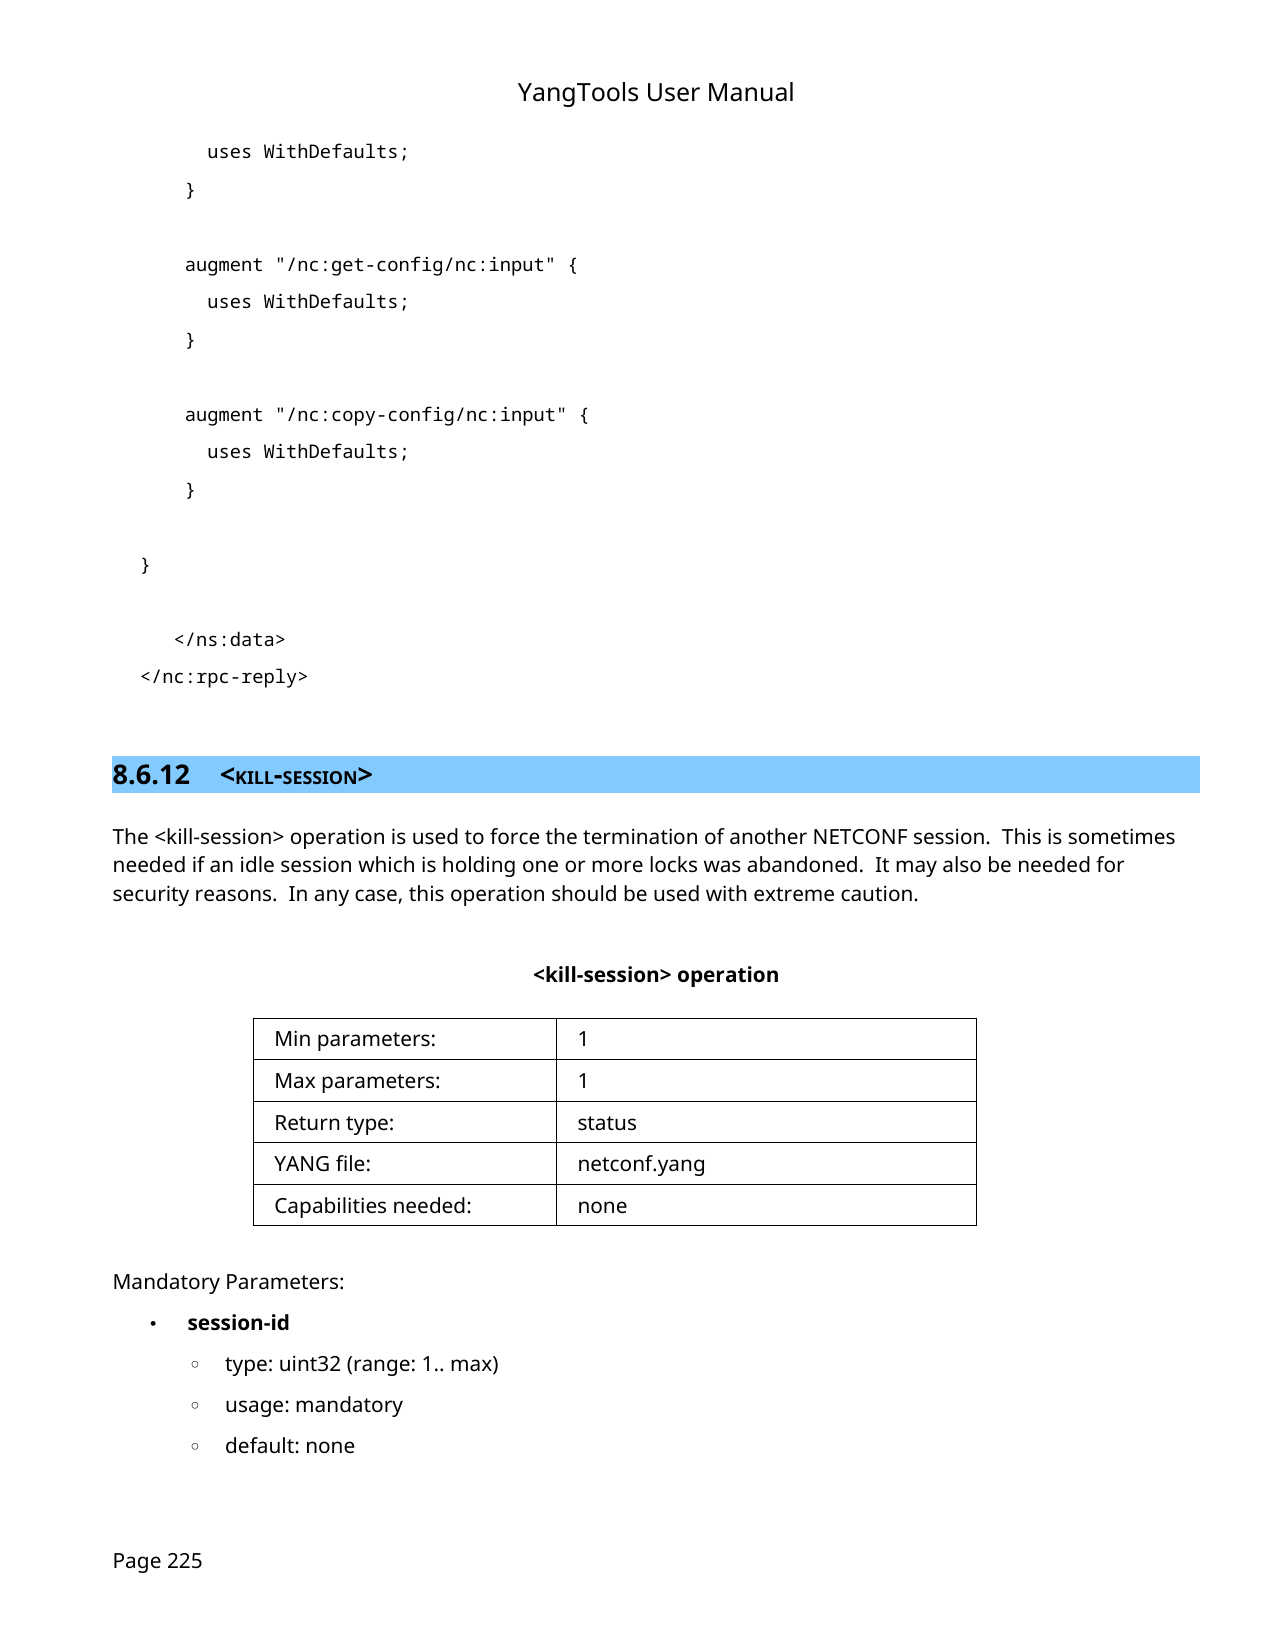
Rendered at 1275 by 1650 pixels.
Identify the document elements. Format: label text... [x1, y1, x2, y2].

list session-id [150, 1308, 1200, 1337]
text } [139, 326, 1200, 352]
list default: none [187, 1431, 1200, 1459]
list type: uint32 (range: 1.. max) [187, 1349, 1200, 1377]
text augment "/nc:copy-config/nc:input" { [139, 401, 1200, 427]
table_cell Return type: [254, 1102, 556, 1142]
table_header 1 [557, 1019, 976, 1059]
text uses WithDefaults; [139, 138, 1200, 164]
table_cell 1 [557, 1060, 976, 1101]
text The <kill-session> operation is used to force the termination of another NETCONF session. This is sometimes needed if an idle session which is holding one or more locks was abandoned. It may also be needed for security reasons. In any case, this operation should be used with extreme caution. [112, 822, 1200, 907]
text } [139, 476, 1200, 502]
table_cell status [557, 1102, 976, 1142]
table_cell YANG file: [254, 1143, 556, 1184]
table_header Min parameters: [254, 1019, 556, 1059]
subtitle <kill-session> operation [127, 961, 1185, 989]
table_cell netconf.yang [557, 1143, 976, 1184]
text uses WithDefaults; [139, 288, 1200, 314]
subtitle <kill-session> [112, 756, 1200, 793]
text } [139, 551, 1200, 577]
text </ns:data> [139, 626, 1200, 652]
text augment "/nc:get-config/nc:input" { [139, 251, 1200, 277]
table_cell Capabilities needed: [254, 1185, 556, 1225]
list usage: mandatory [187, 1390, 1200, 1418]
table_cell none [557, 1185, 976, 1225]
table_cell Max parameters: [254, 1060, 556, 1101]
text </nc:rpc-reply> [139, 663, 1200, 689]
text } [139, 176, 1200, 202]
text uses WithDefaults; [139, 438, 1200, 464]
text Mandatory Parameters: [112, 1267, 1200, 1296]
